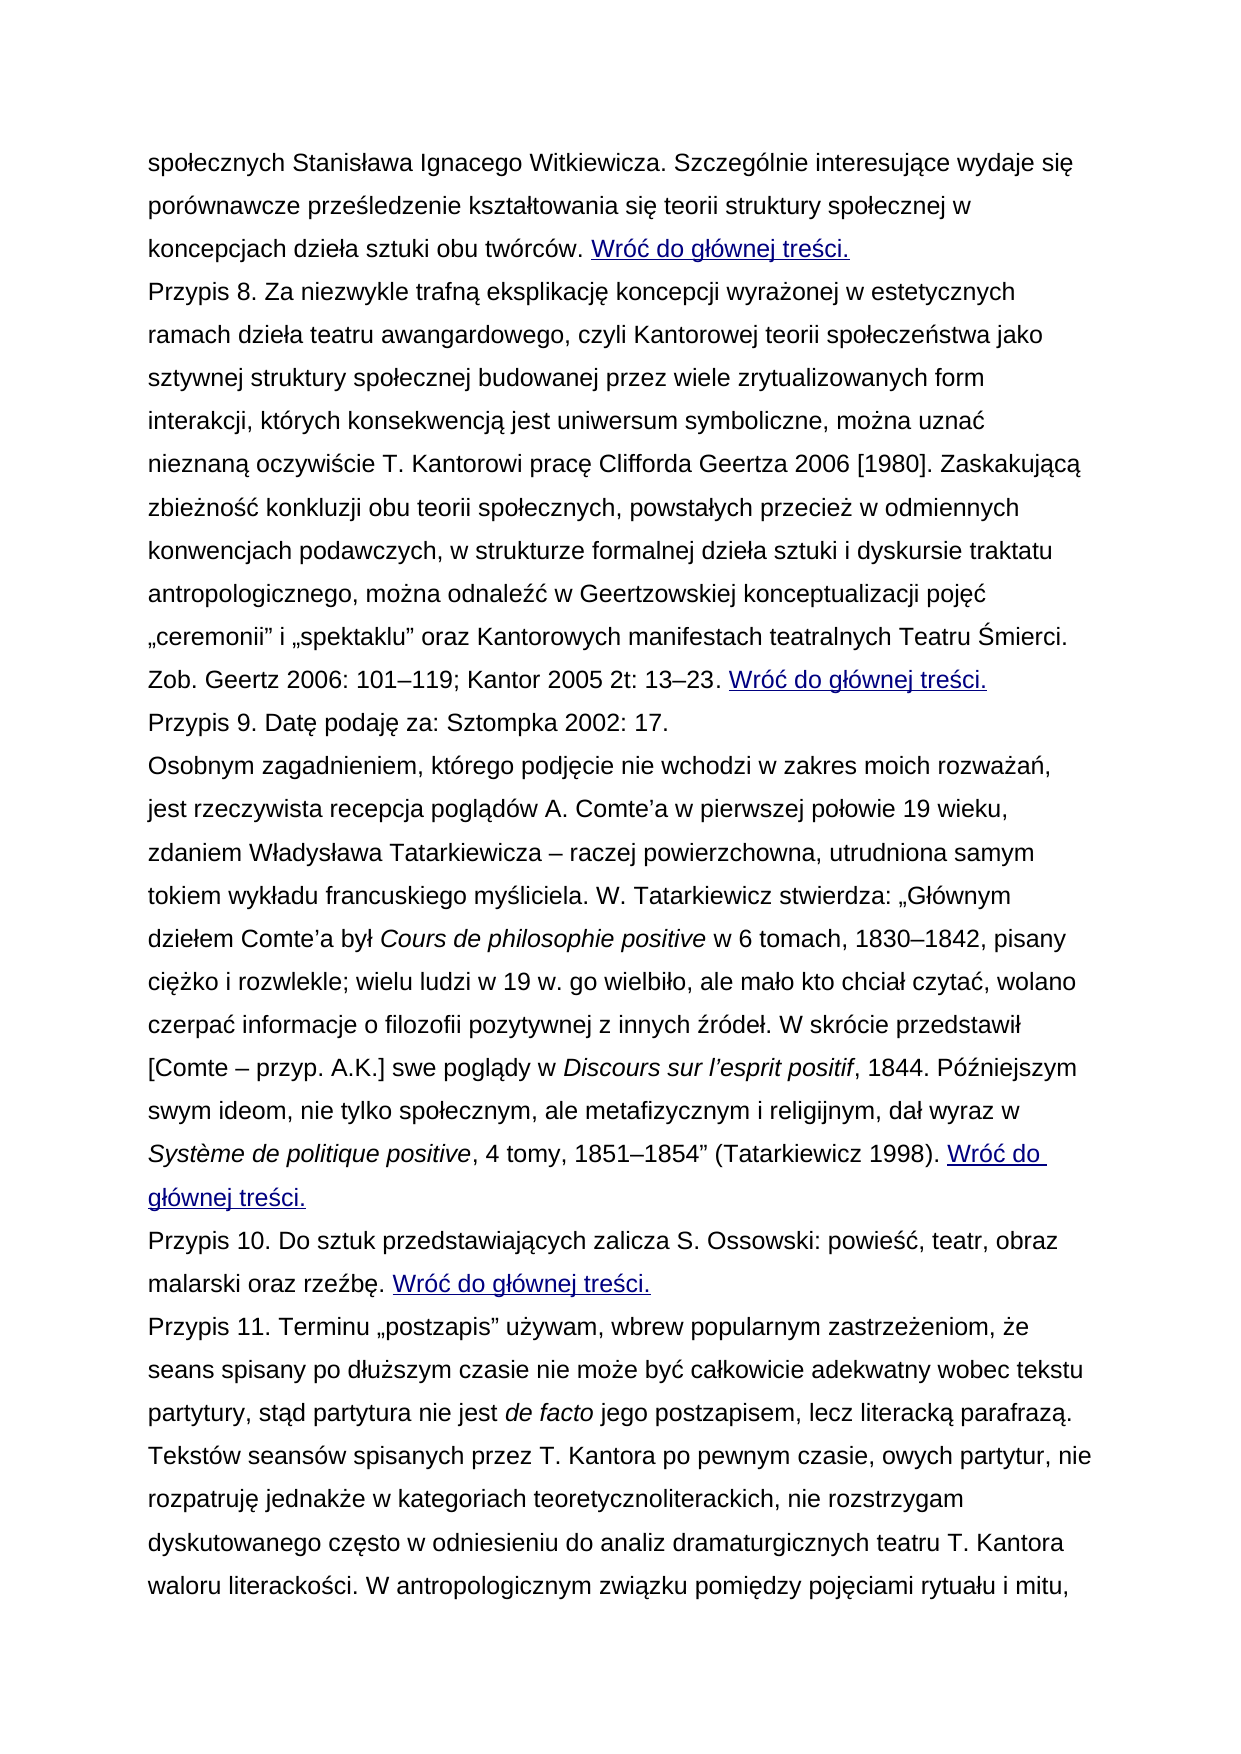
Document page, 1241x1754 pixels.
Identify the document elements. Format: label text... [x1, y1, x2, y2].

text Przypis 10. Do sztuk przedstawiających zalicza S. Ossowski: powieść, teatr, obraz malarski oraz rzeźbę. Wróć do głównej treści. [148, 1226, 1093, 1298]
text Przypis 9. Datę podaję za: Sztompka 2002: 17. [148, 708, 1093, 737]
text Przypis 11. Terminu „postzapis” używam, wbrew popularnym zastrzeżeniom, że seans spisany po dłuższym czasie nie może być całkowicie adekwatny wobec tekstu partytury, stąd partytura nie jest de facto jego postzapisem, lecz literacką parafrazą. Tekstów seansów spisanych przez T. Kantora po pewnym czasie, owych partytur, nie rozpatruję jednakże w kategoriach teoretycznoliterackich, nie rozstrzygam dyskutowanego często w odniesieniu do analiz dramaturgicznych teatru T. Kantora waloru literackości. W antropologicznym związku pomiędzy pojęciami rytuału i mitu, [148, 1312, 1093, 1599]
text społecznych Stanisława Ignacego Witkiewicza. Szczególnie interesujące wydaje się porównawcze prześledzenie kształtowania się teorii struktury społecznej w koncepcjach dzieła sztuki obu twórców. Wróć do głównej treści. [148, 148, 1093, 263]
text Przypis 8. Za niezwykle trafną eksplikację koncepcji wyrażonej w estetycznych ramach dzieła teatru awangardowego, czyli Kantorowej teorii społeczeństwa jako sztywnej struktury społecznej budowanej przez wiele zrytualizowanych form interakcji, których konsekwencją jest uniwersum symboliczne, można uznać nieznaną oczywiście T. Kantorowi pracę Clifforda Geertza 2006 [1980]. Zaskakującą zbieżność konkluzji obu teorii społecznych, powstałych przecież w odmiennych konwencjach podawczych, w strukturze formalnej dzieła sztuki i dyskursie traktatu antropologicznego, można odnaleźć w Geertzowskiej konceptualizacji pojęć „ceremonii” i „spektaklu” oraz Kantorowych manifestach teatralnych Teatru Śmierci. Zob. Geertz 2006: 101–119; Kantor 2005 2t: 13–23. Wróć do głównej treści. [148, 277, 1093, 694]
text Osobnym zagadnieniem, którego podjęcie nie wchodzi w zakres moich rozważań, jest rzeczywista recepcja poglądów A. Comte’a w pierwszej połowie 19 wieku, zdaniem Władysława Tatarkiewicza – raczej powierzchowna, utrudniona samym tokiem wykładu francuskiego myśliciela. W. Tatarkiewicz stwierdza: „Głównym dziełem Comte’a był Cours de philosophie positive w 6 tomach, 1830–1842, pisany ciężko i rozwlekle; wielu ludzi w 19 w. go wielbiło, ale mało kto chciał czytać, wolano czerpać informacje o filozofii pozytywnej z innych źródeł. W skrócie przedstawił [Comte – przyp. A.K.] swe poglądy w Discours sur l’esprit positif, 1844. Późniejszym swym ideom, nie tylko społecznym, ale metafizycznym i religijnym, dał wyraz w Système de politique positive, 4 tomy, 1851–1854” (Tatarkiewicz 1998). Wróć do głównej treści. [148, 751, 1093, 1211]
